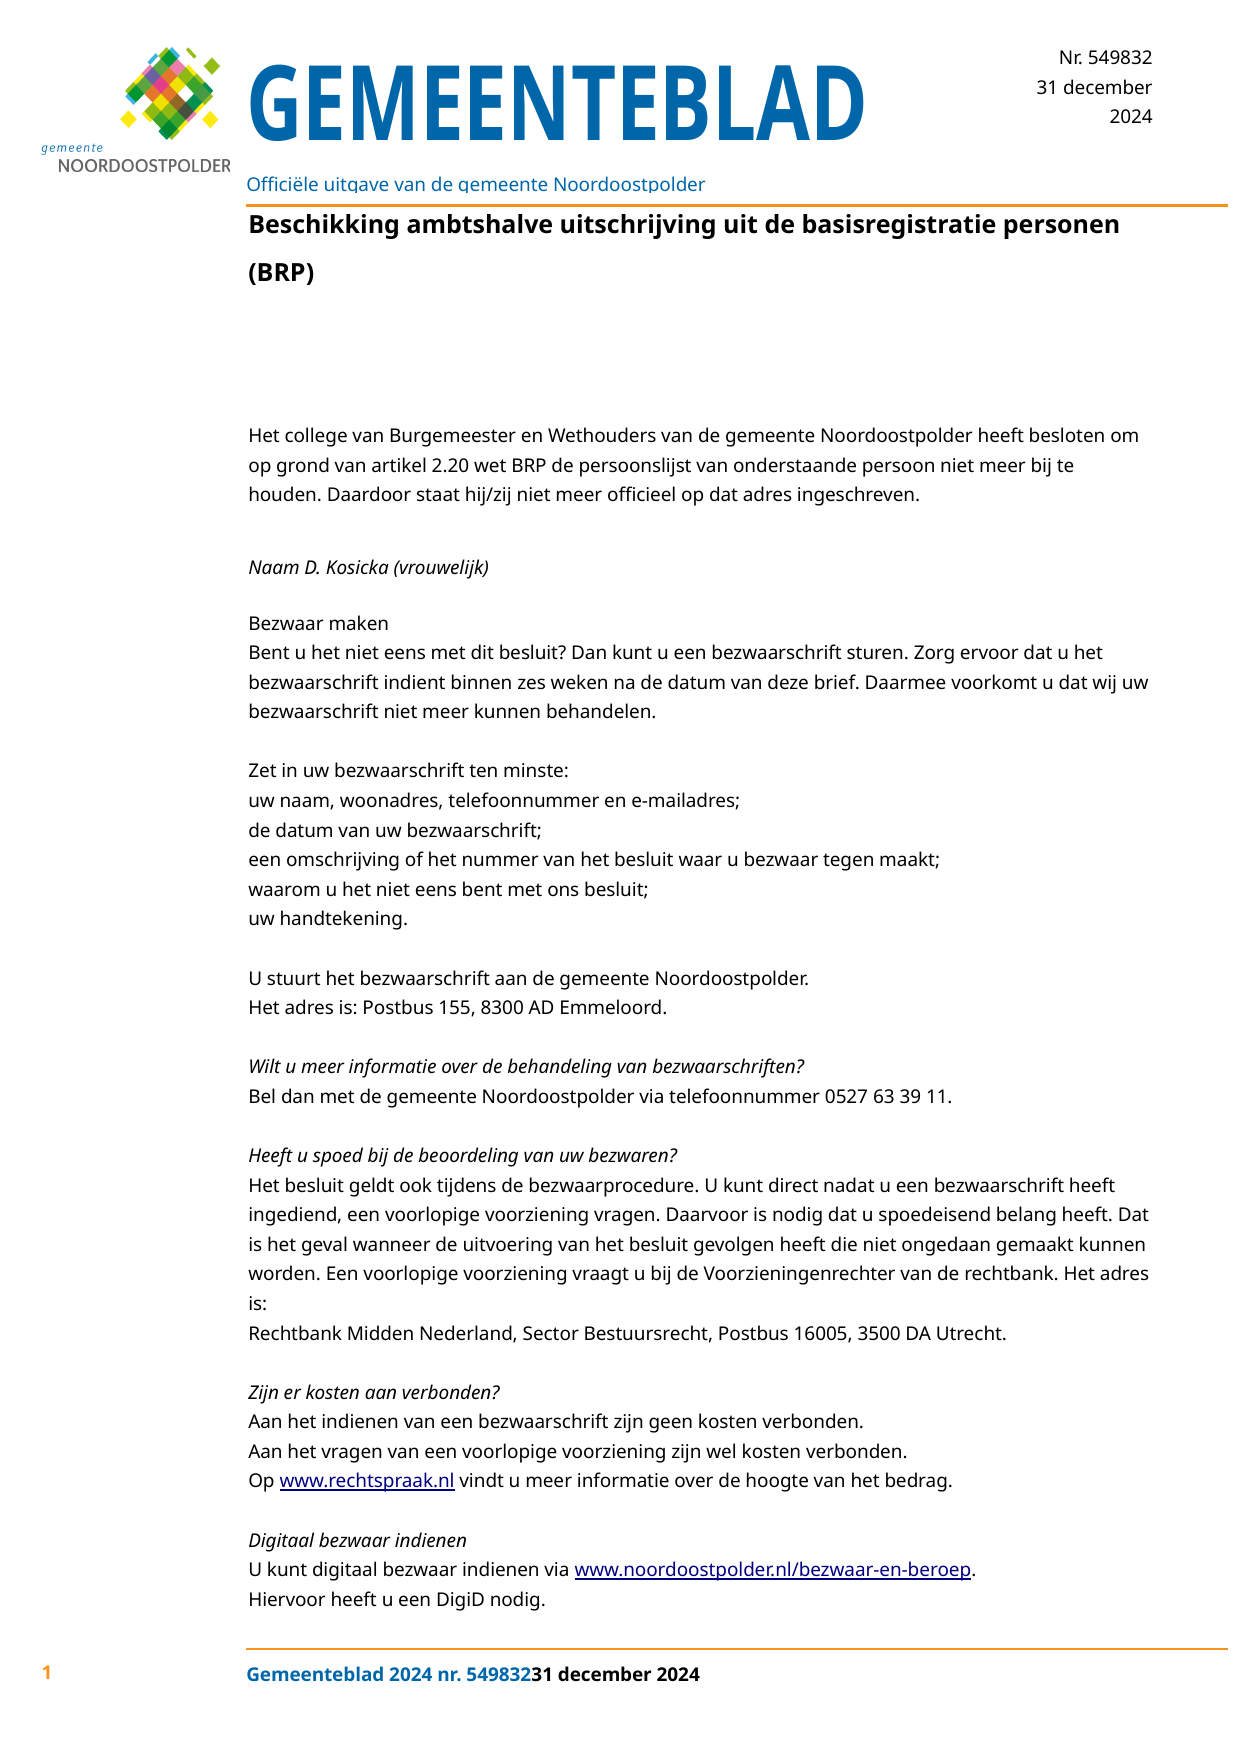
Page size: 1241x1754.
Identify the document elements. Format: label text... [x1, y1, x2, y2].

text Het adres is: Postbus 155, 8300 AD Emmeloord. [248, 994, 1152, 1020]
text Zijn er kosten aan verbonden? [248, 1379, 1152, 1404]
text Aan het vragen van een voorlopige voorziening zijn wel kosten verbonden. [248, 1438, 1152, 1464]
text uw handtekening. [248, 906, 1152, 931]
text Op www.rechtspraak.nl vindt u meer informatie over de hoogte van het bedrag. [248, 1468, 1152, 1493]
text Hiervoor heeft u een DigiD nodig. [248, 1586, 1152, 1612]
text Bel dan met de gemeente Noordoostpolder via telefoonnummer 0527 63 39 11. [248, 1083, 1152, 1109]
text de datum van uw bezwaarschrift; [248, 817, 1152, 842]
text Het college van Burgemeester en Wethouders van de gemeente Noordoostpolder heeft besloten om op grond van artikel 2.20 wet BRP de persoonslijst van onderstaande persoon niet meer bij te houden. Daardoor staat hij/zij niet meer officieel op dat adres ingeschreven. [248, 422, 1152, 507]
text uw naam, woonadres, telefoonnummer en e-mailadres; [248, 787, 1152, 813]
text Beschikking ambtshalve uitschrijving uit de basisregistratie personen (BRP) [248, 207, 1152, 288]
text U kunt digitaal bezwaar indienen via www.noordoostpolder.nl/bezwaar-en-beroep. [248, 1556, 1152, 1582]
text Digitaal bezwaar indienen [248, 1527, 1152, 1552]
text Aan het indienen van een bezwaarschrift zijn geen kosten verbonden. [248, 1408, 1152, 1434]
text een omschrijving of het nummer van het besluit waar u bezwaar tegen maakt; [248, 846, 1152, 872]
text waarom u het niet eens bent met ons besluit; [248, 876, 1152, 902]
text Wilt u meer informatie over de behandeling van bezwaarschriften? [248, 1053, 1152, 1079]
text Bent u het niet eens met dit besluit? Dan kunt u een bezwaarschrift sturen. Zorg ervoor dat u het bezwaarschrift indient binnen zes weken na de datum van deze brief. Daarmee voorkomt u dat wij uw bezwaarschrift niet meer kunnen behandelen. [248, 639, 1152, 724]
text Rechtbank Midden Nederland, Sector Bestuursrecht, Postbus 16005, 3500 DA Utrecht. [248, 1320, 1152, 1345]
text Naam D. Kosicka (vrouwelijk) [248, 554, 1152, 580]
picture [41, 47, 231, 172]
text Bezwaar maken [248, 610, 1152, 635]
text Het besluit geldt ook tijdens de bezwaarprocedure. U kunt direct nadat u een bezwaarschrift heeft ingediend, een voorlopige voorziening vragen. Daarvoor is nodig dat u spoedeisend belang heeft. Dat is het geval wanneer de uitvoering van het besluit gevolgen heeft die niet ongedaan gemaakt kunnen worden. Een voorlopige voorziening vraagt u bij de Voorzieningenrechter van de rechtbank. Het adres is: [248, 1172, 1152, 1316]
text U stuurt het bezwaarschrift aan de gemeente Noordoostpolder. [248, 965, 1152, 990]
text Heeft u spoed bij de beoordeling van uw bezwaren? [248, 1142, 1152, 1168]
text Zet in uw bezwaarschrift ten minste: [248, 758, 1152, 783]
